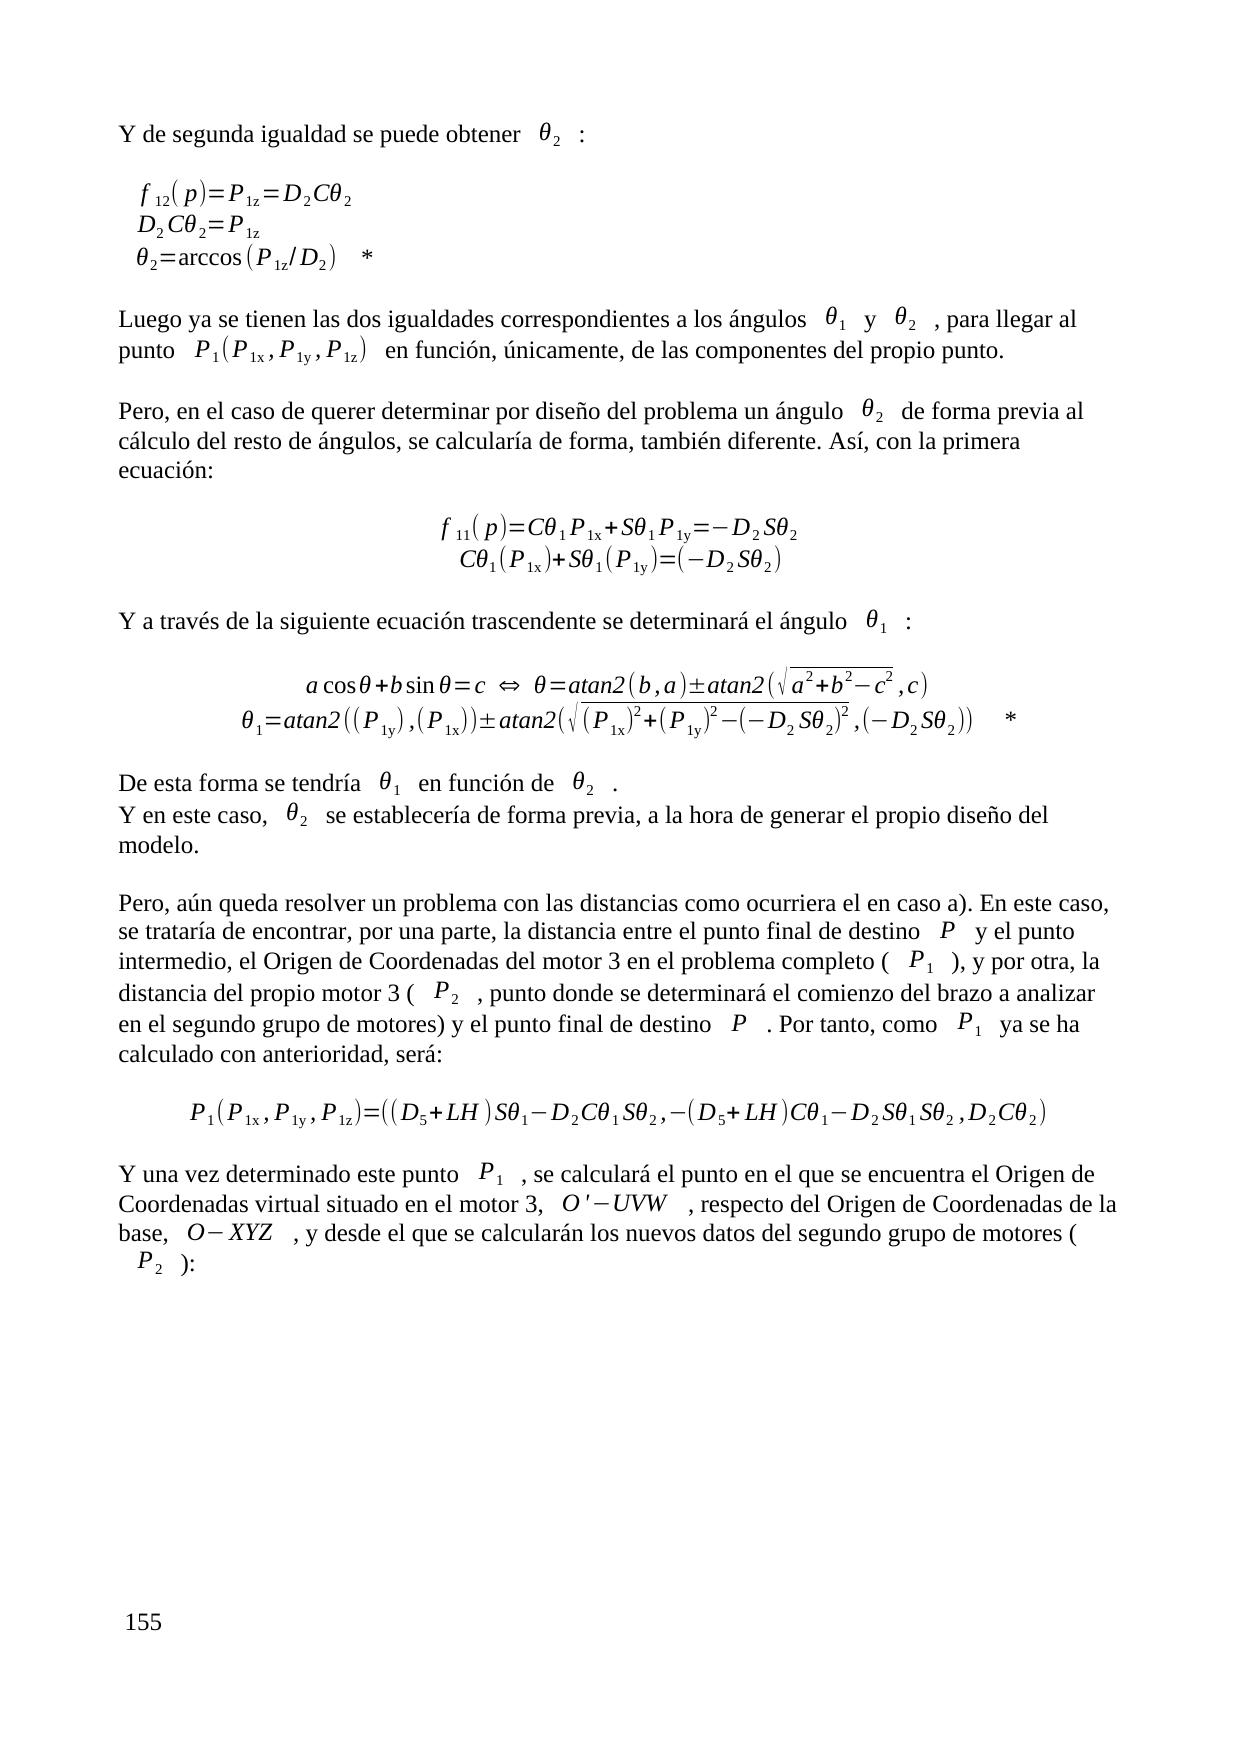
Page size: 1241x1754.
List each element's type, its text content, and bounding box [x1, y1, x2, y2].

text De esta forma se tendríaen función de. [118, 767, 1122, 799]
text Y una vez determinado este punto, se calculará el punto en el que se encuentra el Origen de Coordenadas virtual situado en el motor 3,, respecto del Origen de Coordenadas de la base,, y desde el que se calcularán los nuevos datos del segundo grupo de motores (): [118, 1158, 1122, 1278]
text Luego ya se tienen las dos igualdades correspondientes a los ángulosy, para llegar al puntoen función, únicamente, de las componentes del propio punto. [118, 302, 1122, 366]
text Y de segunda igualdad se puede obtener: [118, 118, 1122, 149]
text * [118, 701, 1122, 738]
text Pero, aún queda resolver un problema con las distancias como ocurriera el en caso a). En este caso, se trataría de encontrar, por una parte, la distancia entre el punto final de destinoy el punto intermedio, el Origen de Coordenadas del motor 3 en el problema completo (), y por otra, la distancia del propio motor 3 (, punto donde se determinará el comienzo del brazo a analizar en el segundo grupo de motores) y el punto final de destino. Por tanto, comoya se ha calculado con anterioridad, será: [118, 888, 1122, 1068]
text Y a través de la siguiente ecuación trascendente se determinará el ángulo: [118, 605, 1122, 637]
text Y en este caso,se establecería de forma previa, a la hora de generar el propio diseño del modelo. [118, 799, 1122, 859]
text * [118, 242, 1122, 274]
text Pero, en el caso de querer determinar por diseño del problema un ángulode forma previa al cálculo del resto de ángulos, se calcularía de forma, también diferente. Así, con la primera ecuación: [118, 395, 1122, 484]
